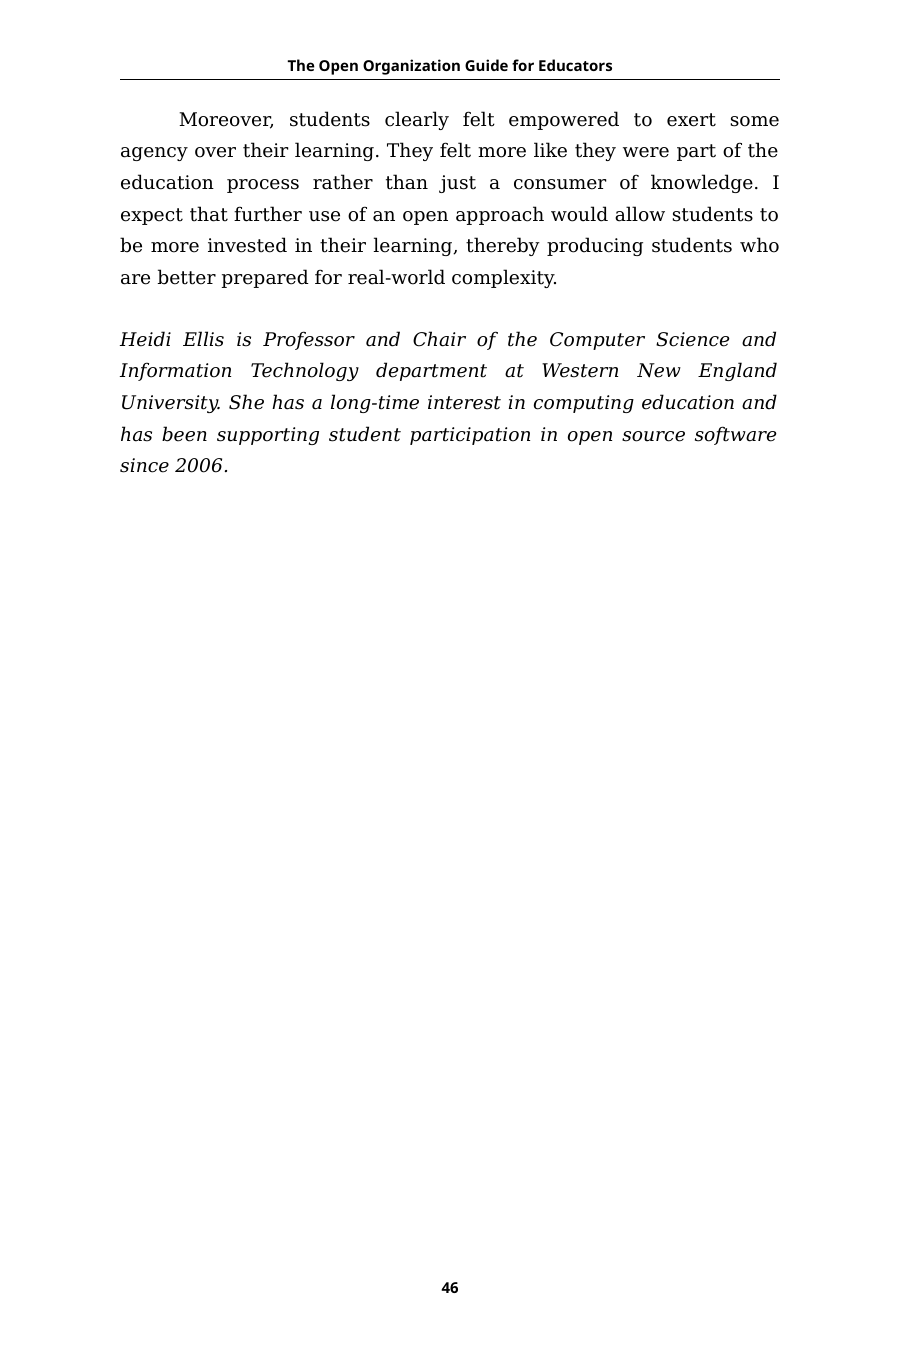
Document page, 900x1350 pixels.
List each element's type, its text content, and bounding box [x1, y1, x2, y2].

text Moreover, students clearly felt empowered to exert some agency over their learning. They felt more like they were part of the education process rather than just a consumer of knowledge. I expect that further use of an open approach would allow students to be more invested in their learning, thereby producing students who are better prepared for real-world complexity. [120, 109, 780, 289]
text Heidi Ellis is Professor and Chair of the Computer Science and Information Technology department at Western New England University. She has a long-time interest in computing education and has been supporting student participation in open source software since 2006. [120, 329, 780, 477]
